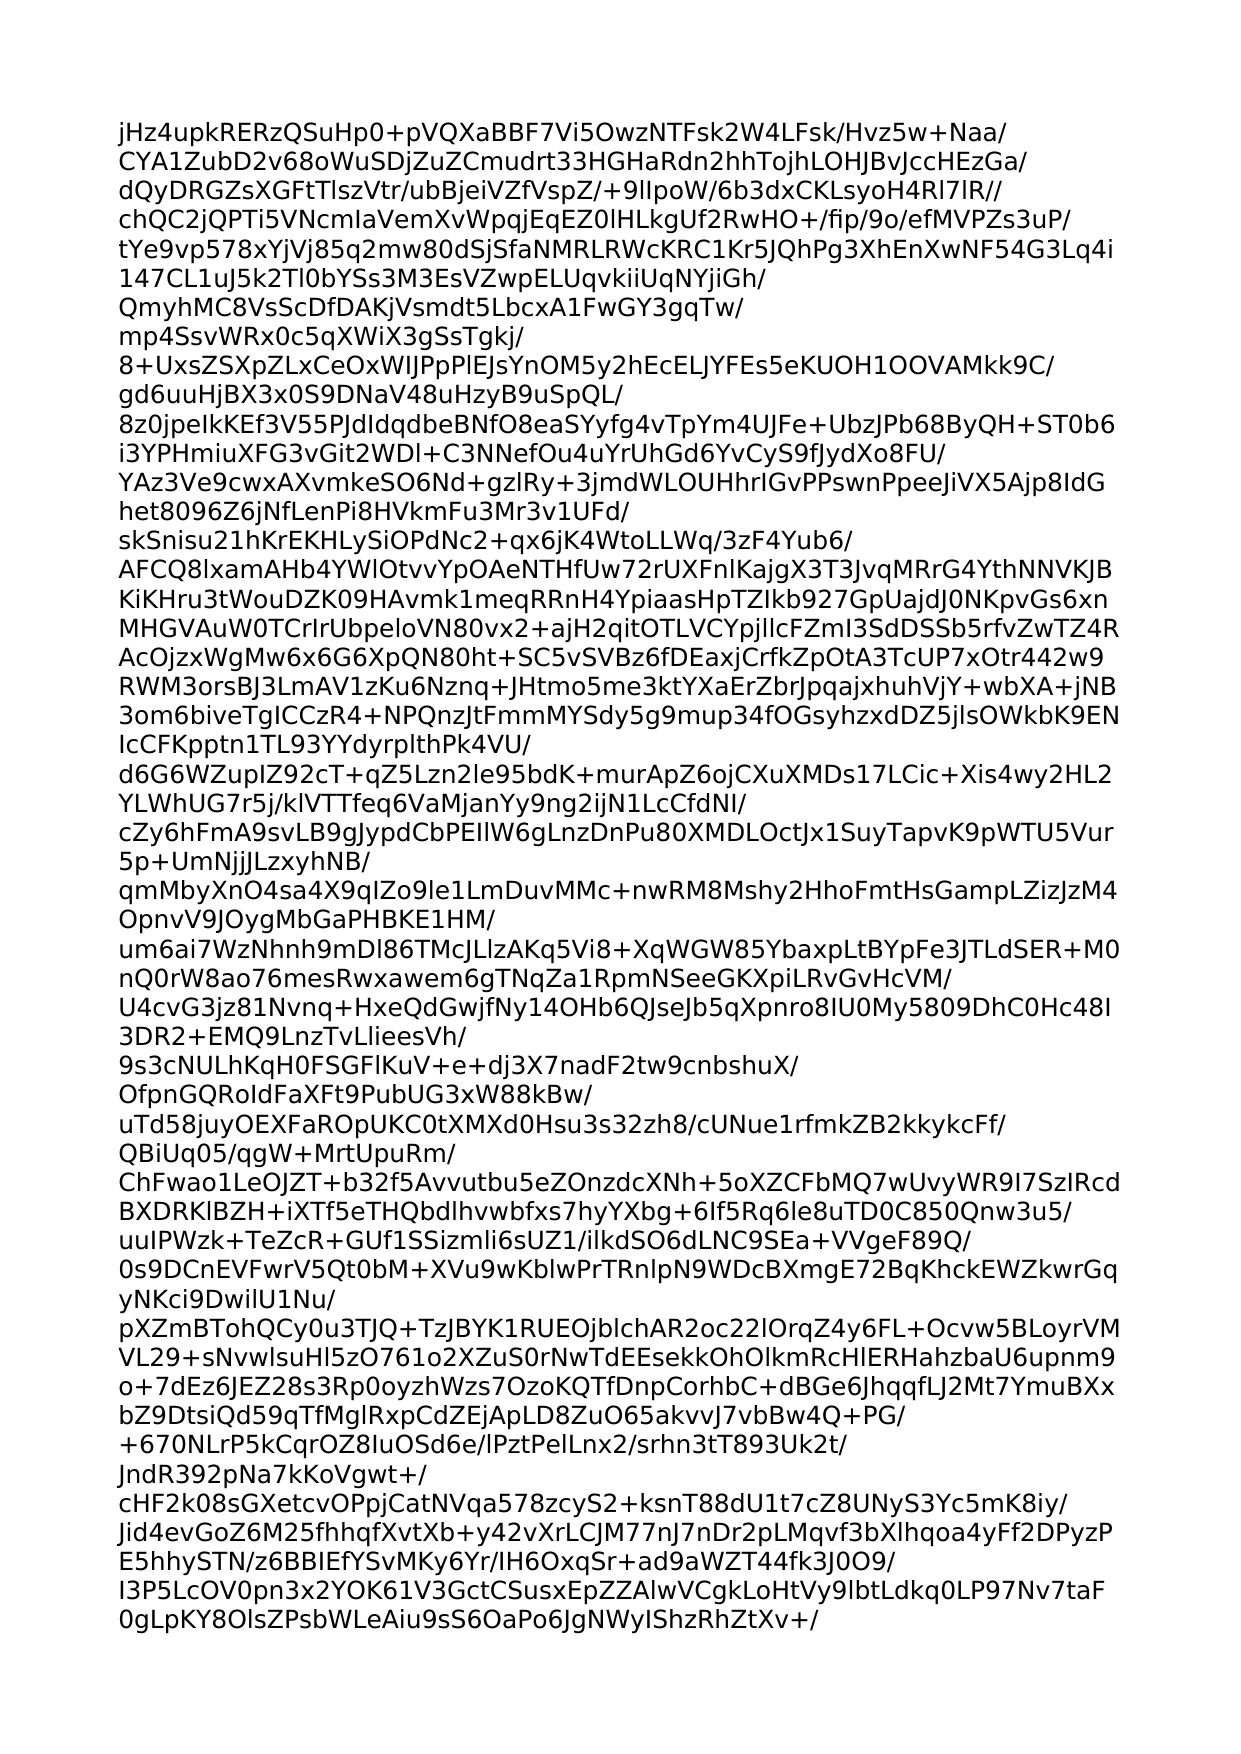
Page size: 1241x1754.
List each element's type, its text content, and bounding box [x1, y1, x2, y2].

text jHz4upkRERzQSuHp0+pVQXaBBF7Vi5OwzNTFsk2W4LFsk/Hvz5w+Naa/CYA1ZubD2v68oWuSDjZuZCmudrt33HGHaRdn2hhTojhLOHJBvJccHEzGa/dQyDRGZsXGFtTlszVtr/ubBjeiVZfVspZ/+9lIpoW/6b3dxCKLsyoH4Rl7lR//chQC2jQPTi5VNcmIaVemXvWpqjEqEZ0lHLkgUf2RwHO+/fip/9o/efMVPZs3uP/tYe9vp578xYjVj85q2mw80dSjSfaNMRLRWcKRC1Kr5JQhPg3XhEnXwNF54G3Lq4i147CL1uJ5k2Tl0bYSs3M3EsVZwpELUqvkiiUqNYjiGh/QmyhMC8VsScDfDAKjVsmdt5LbcxA1FwGY3gqTw/mp4SsvWRx0c5qXWiX3gSsTgkj/8+UxsZSXpZLxCeOxWIJPpPlEJsYnOM5y2hEcELJYFEs5eKUOH1OOVAMkk9C/gd6uuHjBX3x0S9DNaV48uHzyB9uSpQL/8z0jpeIkKEf3V55PJdIdqdbeBNfO8eaSYyfg4vTpYm4UJFe+UbzJPb68ByQH+ST0b6i3YPHmiuXFG3vGit2WDl+C3NNefOu4uYrUhGd6YvCyS9fJydXo8FU/YAz3Ve9cwxAXvmkeSO6Nd+gzlRy+3jmdWLOUHhrIGvPPswnPpeeJiVX5Ajp8IdGhet8096Z6jNfLenPi8HVkmFu3Mr3v1UFd/skSnisu21hKrEKHLySiOPdNc2+qx6jK4WtoLLWq/3zF4Yub6/AFCQ8lxamAHb4YWlOtvvYpOAeNTHfUw72rUXFnlKajgX3T3JvqMRrG4YthNNVKJBKiKHru3tWouDZK09HAvmk1meqRRnH4YpiaasHpTZIkb927GpUajdJ0NKpvGs6xnMHGVAuW0TCrIrUbpeloVN80vx2+ajH2qitOTLVCYpjllcFZmI3SdDSSb5rfvZwTZ4RAcOjzxWgMw6x6G6XpQN80ht+SC5vSVBz6fDEaxjCrfkZpOtA3TcUP7xOtr442w9RWM3orsBJ3LmAV1zKu6Nznq+JHtmo5me3ktYXaErZbrJpqajxhuhVjY+wbXA+jNB3om6biveTgICCzR4+NPQnzJtFmmMYSdy5g9mup34fOGsyhzxdDZ5jlsOWkbK9ENIcCFKpptn1TL93YYdyrplthPk4VU/d6G6WZupIZ92cT+qZ5Lzn2le95bdK+murApZ6ojCXuXMDs17LCic+Xis4wy2HL2YLWhUG7r5j/klVTTfeq6VaMjanYy9ng2ijN1LcCfdNI/cZy6hFmA9svLB9gJypdCbPEIlW6gLnzDnPu80XMDLOctJx1SuyTapvK9pWTU5Vur5p+UmNjjJLzxyhNB/qmMbyXnO4sa4X9qIZo9le1LmDuvMMc+nwRM8Mshy2HhoFmtHsGampLZizJzM4OpnvV9JOygMbGaPHBKE1HM/um6ai7WzNhnh9mDl86TMcJLlzAKq5Vi8+XqWGW85YbaxpLtBYpFe3JTLdSER+M0nQ0rW8ao76mesRwxawem6gTNqZa1RpmNSeeGKXpiLRvGvHcVM/U4cvG3jz81Nvnq+HxeQdGwjfNy14OHb6QJseJb5qXpnro8IU0My5809DhC0Hc48I3DR2+EMQ9LnzTvLlieesVh/9s3cNULhKqH0FSGFlKuV+e+dj3X7nadF2tw9cnbshuX/OfpnGQRoIdFaXFt9PubUG3xW88kBw/uTd58juyOEXFaROpUKC0tXMXd0Hsu3s32zh8/cUNue1rfmkZB2kkykcFf/QBiUq05/qgW+MrtUpuRm/ChFwao1LeOJZT+b32f5Avvutbu5eZOnzdcXNh+5oXZCFbMQ7wUvyWR9I7SzIRcdBXDRKlBZH+iXTf5eTHQbdlhvwbfxs7hyYXbg+6If5Rq6le8uTD0C850Qnw3u5/uuIPWzk+TeZcR+GUf1SSizmli6sUZ1/ilkdSO6dLNC9SEa+VVgeF89Q/0s9DCnEVFwrV5Qt0bM+XVu9wKblwPrTRnlpN9WDcBXmgE72BqKhckEWZkwrGqyNKci9DwilU1Nu/pXZmBTohQCy0u3TJQ+TzJBYK1RUEOjblchAR2oc22lOrqZ4y6FL+Ocvw5BLoyrVMVL29+sNvwlsuHl5zO761o2XZuS0rNwTdEEsekkOhOlkmRcHlERHahzbaU6upnm9o+7dEz6JEZ28s3Rp0oyzhWzs7OzoKQTfDnpCorhbC+dBGe6JhqqfLJ2Mt7YmuBXxbZ9DtsiQd59qTfMglRxpCdZEjApLD8ZuO65akvvJ7vbBw4Q+PG/+670NLrP5kCqrOZ8IuOSd6e/lPztPelLnx2/srhn3tT893Uk2t/JndR392pNa7kKoVgwt+/cHF2k08sGXetcvOPpjCatNVqa578zcyS2+ksnT88dU1t7cZ8UNyS3Yc5mK8iy/Jid4evGoZ6M25fhhqfXvtXb+y42vXrLCJM77nJ7nDr2pLMqvf3bXlhqoa4yFf2DPyzPE5hhySTN/z6BBIEfYSvMKy6Yr/IH6OxqSr+ad9aWZT44fk3J0O9/I3P5LcOV0pn3x2YOK61V3GctCSusxEpZZAlwVCgkLoHtVy9lbtLdkq0LP97Nv7taF0gLpKY8OlsZPsbWLeAiu9sS6OaPo6JgNWyIShzRhZtXv+/ [118, 118, 1122, 1635]
